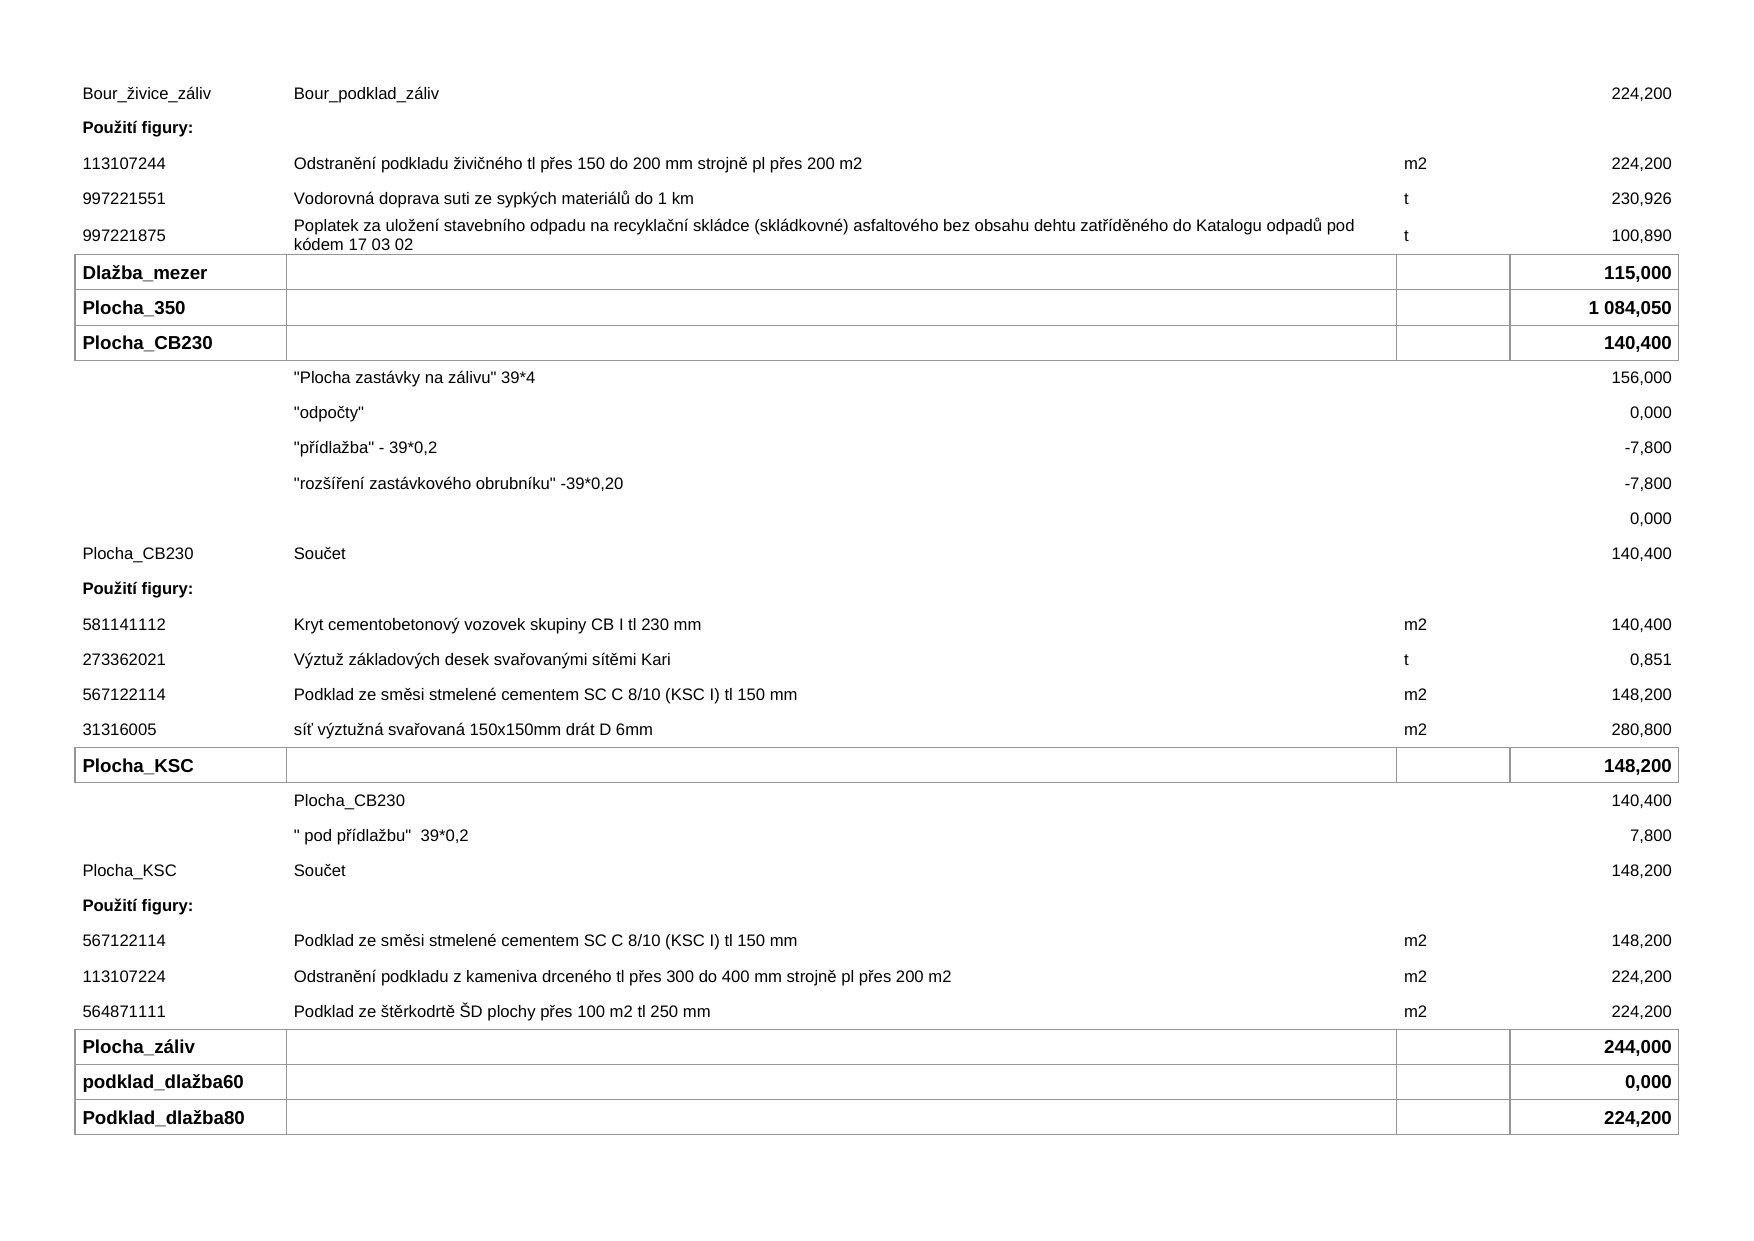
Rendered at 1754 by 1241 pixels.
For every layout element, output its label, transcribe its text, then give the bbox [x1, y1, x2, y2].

table_cell 224,200 [1510, 75, 1679, 110]
table_cell [75, 465, 286, 501]
table_cell [287, 290, 1396, 324]
table_cell Součet [286, 853, 1397, 888]
table_cell [287, 1065, 1396, 1099]
table_cell "přídlažba" - 39*0,2 [286, 430, 1397, 465]
table_cell -7,800 [1510, 465, 1679, 501]
table_cell 0,000 [1510, 501, 1679, 536]
table_cell Plocha_CB230 [286, 783, 1397, 817]
table_cell [287, 1030, 1396, 1064]
table_cell [1397, 75, 1510, 110]
table_cell Vodorovná doprava suti ze sypkých materiálů do 1 km [286, 181, 1397, 216]
table_cell "Plocha zastávky na zálivu" 39*4 [286, 361, 1397, 395]
table_cell 224,200 [1511, 1100, 1678, 1134]
table_cell Bour_živice_záliv [75, 75, 286, 110]
table_cell m2 [1397, 712, 1510, 747]
table_cell Plocha_350 [76, 290, 286, 324]
table_cell [1510, 571, 1679, 606]
table_cell [1397, 783, 1510, 817]
table_cell Podklad ze štěrkodrtě ŠD plochy přes 100 m2 tl 250 mm [286, 994, 1397, 1029]
table_cell [1397, 290, 1509, 324]
table_cell 567122114 [75, 677, 286, 712]
table_cell Podklad ze směsi stmelené cementem SC C 8/10 (KSC I) tl 150 mm [286, 677, 1397, 712]
table_cell [1397, 110, 1510, 145]
table_cell 244,000 [1511, 1030, 1678, 1064]
table_cell Podklad_dlažba80 [76, 1100, 286, 1134]
table_cell m2 [1397, 145, 1510, 181]
table_cell 230,926 [1510, 181, 1679, 216]
table_cell [1397, 465, 1510, 501]
table_cell [287, 326, 1396, 360]
table_cell [1397, 853, 1510, 888]
table_cell 148,200 [1511, 748, 1678, 782]
table_cell m2 [1397, 923, 1510, 958]
table_cell t [1397, 641, 1510, 677]
table_cell 113107224 [75, 958, 286, 993]
table_cell [286, 571, 1397, 606]
table_cell Plocha_CB230 [75, 536, 286, 571]
table_cell Plocha_záliv [76, 1030, 286, 1064]
table_cell Odstranění podkladu živičného tl přes 150 do 200 mm strojně pl přes 200 m2 [286, 145, 1397, 181]
table_cell [287, 1100, 1396, 1134]
table_cell [1397, 888, 1510, 923]
table_cell 997221875 [75, 216, 286, 254]
table_cell Kryt cementobetonový vozovek skupiny CB I tl 230 mm [286, 606, 1397, 641]
table_cell [1397, 361, 1510, 395]
table_cell t [1397, 181, 1510, 216]
table_cell m2 [1397, 958, 1510, 993]
table_cell Poplatek za uložení stavebního odpadu na recyklační skládce (skládkovné) asfaltového bez obsahu dehtu zatříděného do Katalogu odpadů pod kódem 17 03 02 [286, 216, 1397, 254]
table_cell Odstranění podkladu z kameniva drceného tl přes 300 do 400 mm strojně pl přes 200 m2 [286, 958, 1397, 993]
table_cell Plocha_KSC [75, 853, 286, 888]
table_cell [1397, 501, 1510, 536]
table_cell [1397, 1100, 1509, 1134]
table_cell 0,000 [1510, 395, 1679, 430]
table_cell 148,200 [1510, 853, 1679, 888]
table_cell [1510, 888, 1679, 923]
table_cell [75, 361, 286, 395]
table_cell -7,800 [1510, 430, 1679, 465]
table_cell [1397, 818, 1510, 853]
table_cell "rozšíření zastávkového obrubníku" -39*0,20 [286, 465, 1397, 501]
table_cell 140,400 [1511, 326, 1678, 360]
table_cell Použití figury: [75, 888, 286, 923]
table_cell 7,800 [1510, 818, 1679, 853]
table_cell Použití figury: [75, 110, 286, 145]
table_cell podklad_dlažba60 [76, 1065, 286, 1099]
table_cell [287, 748, 1396, 782]
table_cell 280,800 [1510, 712, 1679, 747]
table_cell Dlažba_mezer [76, 255, 286, 289]
table_cell 567122114 [75, 923, 286, 958]
table_cell Plocha_CB230 [76, 326, 286, 360]
table_cell [287, 255, 1396, 289]
table_cell [1510, 110, 1679, 145]
table_cell 0,000 [1511, 1065, 1678, 1099]
table_cell [1397, 1065, 1509, 1099]
table_cell Použití figury: [75, 571, 286, 606]
table_cell 148,200 [1510, 923, 1679, 958]
table_cell 31316005 [75, 712, 286, 747]
table_cell [1397, 1030, 1509, 1064]
table_cell m2 [1397, 677, 1510, 712]
table_cell m2 [1397, 606, 1510, 641]
table_cell 224,200 [1510, 994, 1679, 1029]
table_cell " pod přídlažbu" 39*0,2 [286, 818, 1397, 853]
table_cell Výztuž základových desek svařovanými sítěmi Kari [286, 641, 1397, 677]
table_cell 148,200 [1510, 677, 1679, 712]
table_cell [286, 888, 1397, 923]
table_cell Plocha_KSC [76, 748, 286, 782]
table_cell 564871111 [75, 994, 286, 1029]
table_cell 581141112 [75, 606, 286, 641]
table_cell 140,400 [1510, 606, 1679, 641]
table_cell [1397, 571, 1510, 606]
table_cell 224,200 [1510, 958, 1679, 993]
table_cell 273362021 [75, 641, 286, 677]
table_cell [286, 110, 1397, 145]
table_cell [75, 395, 286, 430]
table_cell Podklad ze směsi stmelené cementem SC C 8/10 (KSC I) tl 150 mm [286, 923, 1397, 958]
table_cell [1397, 430, 1510, 465]
table_cell 140,400 [1510, 536, 1679, 571]
table_cell 1 084,050 [1511, 290, 1678, 324]
table_cell Bour_podklad_záliv [286, 75, 1397, 110]
table_cell 140,400 [1510, 783, 1679, 817]
table_cell [1397, 395, 1510, 430]
table_cell [1397, 748, 1509, 782]
table_cell [75, 818, 286, 853]
table_cell "odpočty" [286, 395, 1397, 430]
table_cell [75, 430, 286, 465]
table_cell 0,851 [1510, 641, 1679, 677]
table_cell 100,890 [1510, 216, 1679, 254]
table_cell m2 [1397, 994, 1510, 1029]
table_cell [75, 501, 286, 536]
table_cell [1397, 255, 1509, 289]
table_cell [1397, 536, 1510, 571]
table_cell [286, 501, 1397, 536]
table_cell t [1397, 216, 1510, 254]
table_cell 156,000 [1510, 361, 1679, 395]
table_cell 113107244 [75, 145, 286, 181]
table_cell síť výztužná svařovaná 150x150mm drát D 6mm [286, 712, 1397, 747]
table_cell Součet [286, 536, 1397, 571]
table_cell 997221551 [75, 181, 286, 216]
table_cell [1397, 326, 1509, 360]
table_cell 224,200 [1510, 145, 1679, 181]
table_cell 115,000 [1511, 255, 1678, 289]
table_cell [75, 783, 286, 817]
